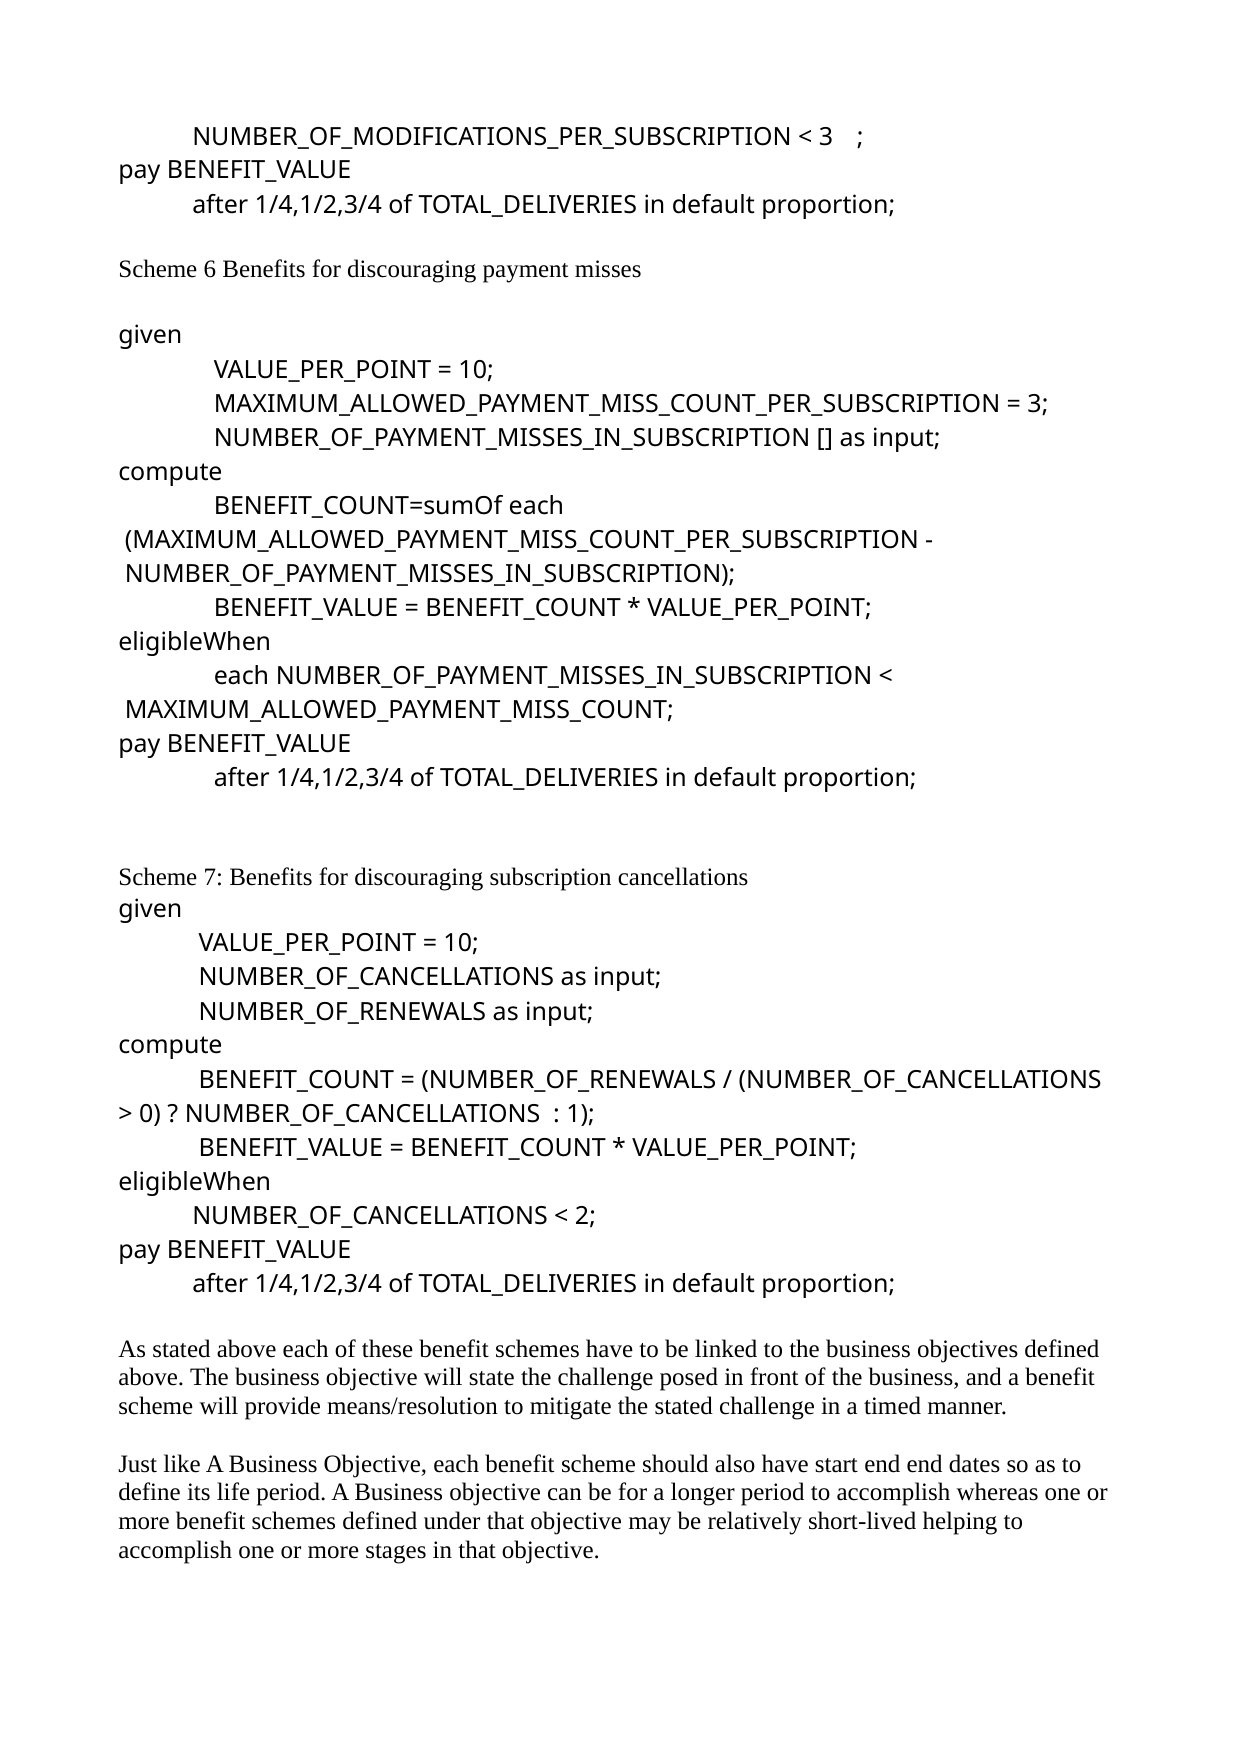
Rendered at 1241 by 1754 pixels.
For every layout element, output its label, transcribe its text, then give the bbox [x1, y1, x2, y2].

text after 1/4,1/2,3/4 of TOTAL_DELIVERIES in default proportion; [118, 186, 1122, 220]
text pay BENEFIT_VALUE [118, 726, 1122, 760]
text NUMBER_OF_MODIFICATIONS_PER_SUBSCRIPTION < 3 ; [118, 118, 1122, 152]
text NUMBER_OF_RENEWALS as input; [118, 993, 1122, 1027]
text MAXIMUM_ALLOWED_PAYMENT_MISS_COUNT; [118, 692, 1122, 726]
text pay BENEFIT_VALUE [118, 152, 1122, 186]
text BENEFIT_VALUE = BENEFIT_COUNT * VALUE_PER_POINT; [118, 590, 1122, 624]
text (MAXIMUM_ALLOWED_PAYMENT_MISS_COUNT_PER_SUBSCRIPTION - [118, 522, 1122, 556]
text after 1/4,1/2,3/4 of TOTAL_DELIVERIES in default proportion; [118, 760, 1122, 794]
text compute [118, 1027, 1122, 1061]
text given [118, 317, 1122, 351]
text BENEFIT_VALUE = BENEFIT_COUNT * VALUE_PER_POINT; [118, 1129, 1122, 1163]
text eligibleWhen [118, 624, 1122, 658]
text NUMBER_OF_CANCELLATIONS < 2; [118, 1197, 1122, 1232]
text NUMBER_OF_PAYMENT_MISSES_IN_SUBSCRIPTION [] as input; [118, 419, 1122, 453]
text VALUE_PER_POINT = 10; [118, 925, 1122, 959]
text BENEFIT_COUNT=sumOf each [118, 487, 1122, 522]
text Scheme 7: Benefits for discouraging subscription cancellations [118, 862, 1122, 891]
text VALUE_PER_POINT = 10; [118, 351, 1122, 385]
text Scheme 6 Benefits for discouraging payment misses [118, 254, 1122, 283]
text As stated above each of these benefit schemes have to be linked to the business objectives defined above. The business objective will state the challenge posed in front of the business, and a benefit scheme will provide means/resolution to mitigate the stated challenge in a timed manner. [118, 1334, 1122, 1420]
text eligibleWhen [118, 1163, 1122, 1197]
text after 1/4,1/2,3/4 of TOTAL_DELIVERIES in default proportion; [118, 1266, 1122, 1300]
text BENEFIT_COUNT = (NUMBER_OF_RENEWALS / (NUMBER_OF_CANCELLATIONS > 0) ? NUMBER_OF_CANCELLATIONS : 1); [118, 1061, 1122, 1129]
text MAXIMUM_ALLOWED_PAYMENT_MISS_COUNT_PER_SUBSCRIPTION = 3; [118, 385, 1122, 419]
text Just like A Business Objective, each benefit scheme should also have start end end dates so as to define its life period. A Business objective can be for a longer period to accomplish whereas one or more benefit schemes defined under that objective may be relatively short-lived helping to accomplish one or more stages in that objective. [118, 1449, 1122, 1564]
text pay BENEFIT_VALUE [118, 1232, 1122, 1266]
text each NUMBER_OF_PAYMENT_MISSES_IN_SUBSCRIPTION < [118, 658, 1122, 692]
text compute [118, 453, 1122, 487]
text NUMBER_OF_CANCELLATIONS as input; [118, 959, 1122, 993]
text NUMBER_OF_PAYMENT_MISSES_IN_SUBSCRIPTION); [118, 556, 1122, 590]
text given [118, 891, 1122, 925]
